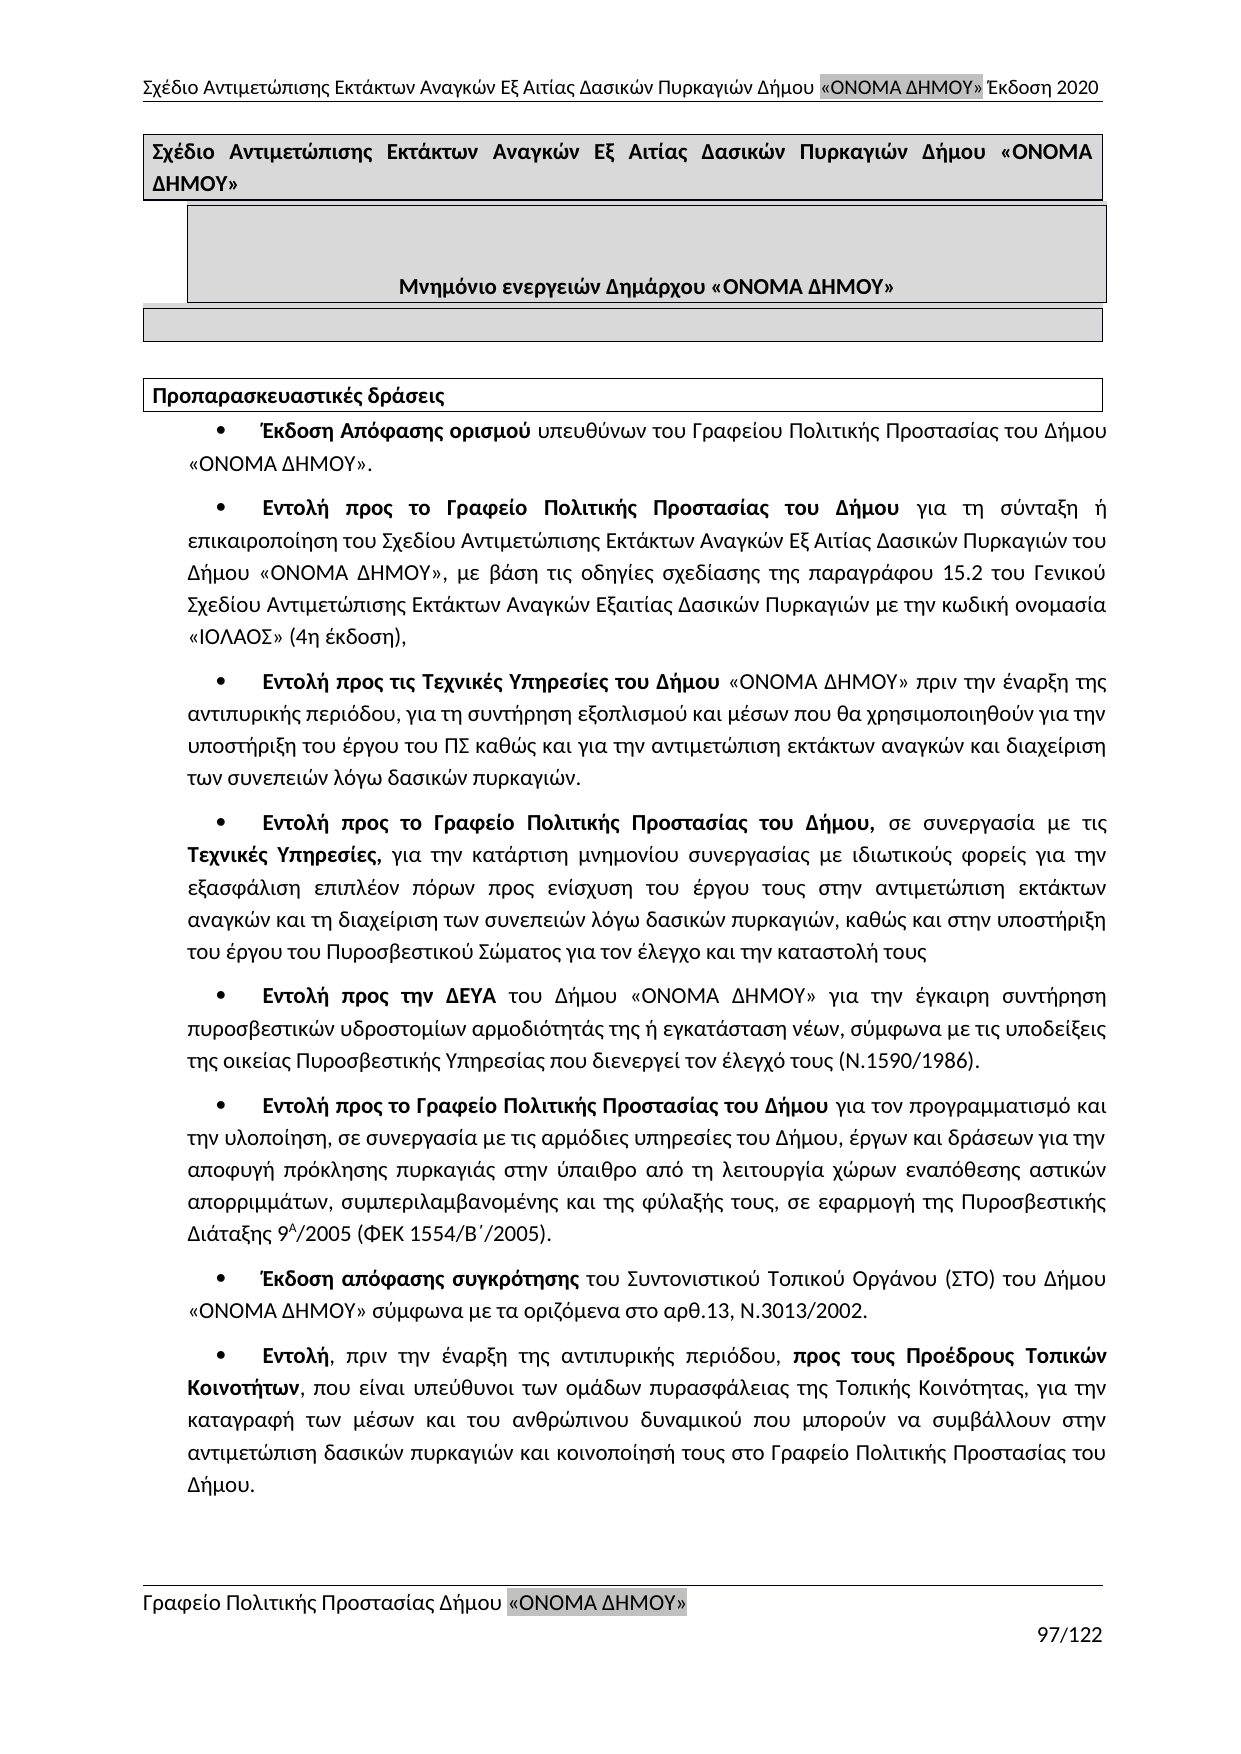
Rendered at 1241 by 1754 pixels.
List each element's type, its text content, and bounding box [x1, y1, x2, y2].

list Εντολή προς τις Τεχνικές Υπηρεσίες του Δήμου «ΟΝΟΜΑ ΔΗΜΟΥ» πριν την έναρξη της αντιπυρικής περιόδου, για τη συντήρηση εξοπλισμού και μέσων που θα χρησιμοποιηθούν για την υποστήριξη του έργου του ΠΣ καθώς και για την αντιμετώπιση εκτάκτων αναγκών και διαχείριση των συνεπειών λόγω δασικών πυρκαγιών. [187, 667, 1107, 792]
list Εντολή προς το Γραφείο Πολιτικής Προστασίας του Δήμου, σε συνεργασία με τις Τεχνικές Υπηρεσίες, για την κατάρτιση μνημονίου συνεργασίας με ιδιωτικούς φορείς για την εξασφάλιση επιπλέον πόρων προς ενίσχυση του έργου τους στην αντιμετώπιση εκτάκτων αναγκών και τη διαχείριση των συνεπειών λόγω δασικών πυρκαγιών, καθώς και στην υποστήριξη του έργου του Πυροσβεστικού Σώματος για τον έλεγχο και την καταστολή τους [187, 808, 1107, 965]
list Εντολή προς το Γραφείο Πολιτικής Προστασίας του Δήμου για τον προγραμματισμό και την υλοποίηση, σε συνεργασία με τις αρμόδιες υπηρεσίες του Δήμου, έργων και δράσεων για την αποφυγή πρόκλησης πυρκαγιάς στην ύπαιθρο από τη λειτουργία χώρων εναπόθεσης αστικών απορριμμάτων, συμπεριλαμβανομένης και της φύλαξής τους, σε εφαρμογή της Πυροσβεστικής Διάταξης 9Α/2005 (ΦΕΚ 1554/Β΄/2005). [187, 1091, 1107, 1247]
list Έκδοση απόφασης συγκρότησης του Συντονιστικού Τοπικού Οργάνου (ΣΤΟ) του Δήμου «ΟΝΟΜΑ ΔΗΜΟΥ» σύμφωνα με τα οριζόμενα στο αρθ.13, Ν.3013/2002. [187, 1264, 1107, 1324]
subtitle Μνημόνιο ενεργειών Δημάρχου «ΟΝΟΜΑ ΔΗΜΟΥ» [188, 269, 1106, 302]
text Σχέδιο Αντιμετώπισης Εκτάκτων Αναγκών Εξ Αιτίας Δασικών Πυρκαγιών Δήμου «ΟΝΟΜΑ ΔΗΜΟΥ» [144, 135, 1102, 199]
list Έκδοση Απόφασης ορισμού υπευθύνων του Γραφείου Πολιτικής Προστασίας του Δήμου «ΟΝΟΜΑ ΔΗΜΟΥ». [187, 417, 1107, 477]
list Εντολή προς την ΔΕΥΑ του Δήμου «ΟΝΟΜΑ ΔΗΜΟΥ» για την έγκαιρη συντήρηση πυροσβεστικών υδροστομίων αρμοδιότητάς της ή εγκατάσταση νέων, σύμφωνα με τις υποδείξεις της οικείας Πυροσβεστικής Υπηρεσίας που διενεργεί τον έλεγχό τους (Ν.1590/1986). [187, 982, 1107, 1074]
list Εντολή προς το Γραφείο Πολιτικής Προστασίας του Δήμου για τη σύνταξη ή επικαιροποίηση του Σχεδίου Αντιμετώπισης Εκτάκτων Αναγκών Εξ Αιτίας Δασικών Πυρκαγιών του Δήμου «ΟΝΟΜΑ ΔΗΜΟΥ», με βάση τις οδηγίες σχεδίασης της παραγράφου 15.2 του Γενικού Σχεδίου Αντιμετώπισης Εκτάκτων Αναγκών Εξαιτίας Δασικών Πυρκαγιών με την κωδική ονομασία «ΙΟΛΑΟΣ» (4η έκδοση), [187, 493, 1107, 650]
subtitle Προπαρασκευαστικές δράσεις [144, 379, 1102, 411]
list Εντολή, πριν την έναρξη της αντιπυρικής περιόδου, προς τους Προέδρους Τοπικών Κοινοτήτων, που είναι υπεύθυνοι των ομάδων πυρασφάλειας της Τοπικής Κοινότητας, για την καταγραφή των μέσων και του ανθρώπινου δυναμικού που μπορούν να συμβάλλουν στην αντιμετώπιση δασικών πυρκαγιών και κοινοποίησή τους στο Γραφείο Πολιτικής Προστασίας του Δήμου. [187, 1341, 1107, 1498]
